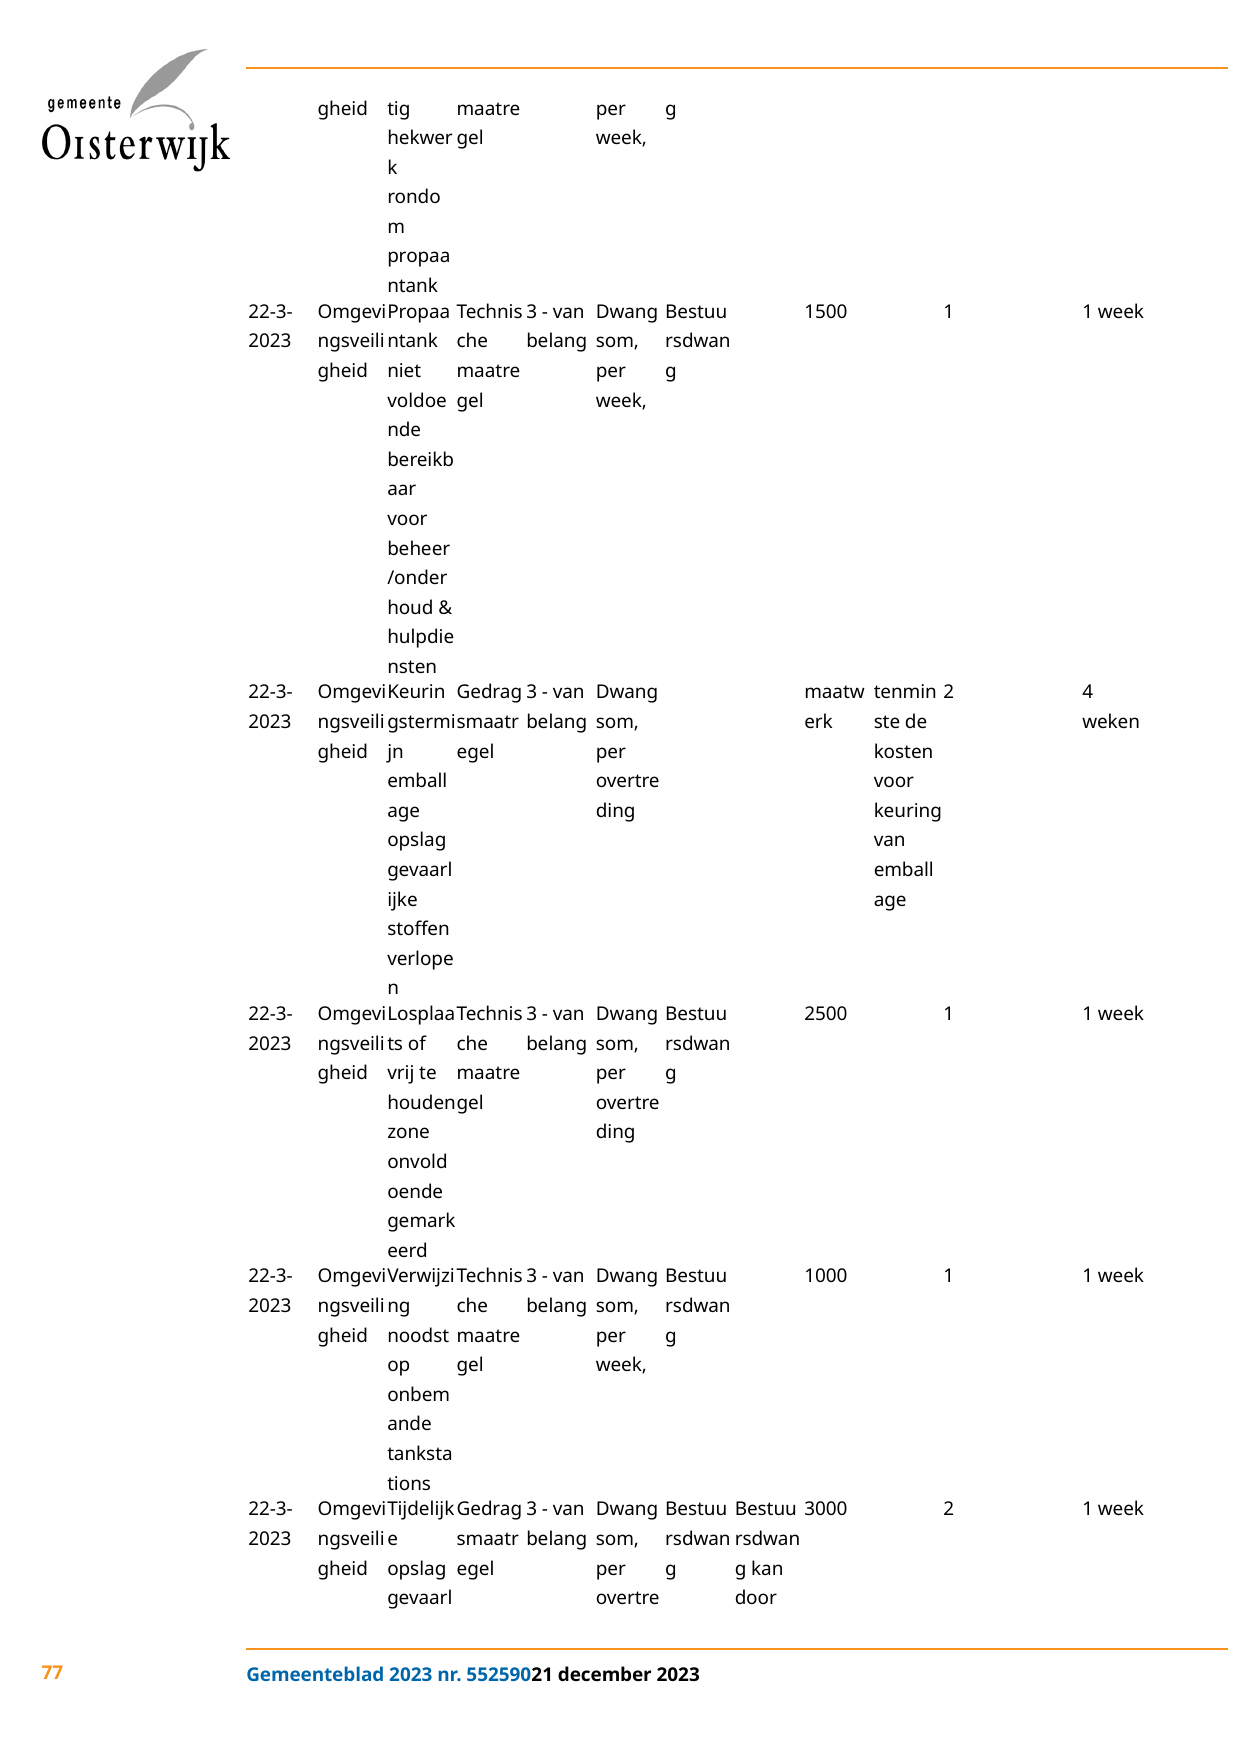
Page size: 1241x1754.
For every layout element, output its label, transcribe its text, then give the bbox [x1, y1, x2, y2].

table_cell [1013, 1263, 1082, 1496]
table_cell Omgevingsveiligheid [318, 679, 387, 1000]
table_cell [248, 95, 317, 298]
table_cell Propaantank niet voldoende bereikbaar voor beheer/onderhoud & hulpdiensten [387, 298, 456, 679]
table_cell Technische maatregel [456, 298, 526, 679]
table_cell 2 [943, 679, 1013, 1000]
table_cell Bestuursdwang kan door [735, 1496, 804, 1610]
table_cell 3 - van belang [526, 679, 596, 1000]
table_cell Omgevingsveiligheid [318, 1496, 387, 1610]
table_cell Losplaats of vrij te houden zone onvoldoende gemarkeerd [387, 1000, 456, 1263]
table_cell 4 weken [1082, 679, 1152, 1000]
table_cell 1 week [1082, 1000, 1152, 1263]
table_cell [735, 1000, 804, 1263]
table_cell [874, 95, 943, 298]
table_cell g [665, 95, 734, 298]
table_cell Gedragsmaatregel [456, 679, 526, 1000]
table_cell Dwangsom, per week, [596, 298, 665, 679]
table_cell maatregel [456, 95, 526, 298]
table_cell Dwangsom, per overtreding [596, 679, 665, 1000]
table_cell Bestuursdwang [665, 1496, 734, 1610]
table_cell [943, 95, 1013, 298]
table_cell Gedragsmaatregel [456, 1496, 526, 1610]
table_cell 1 [943, 298, 1013, 679]
table_cell 1000 [804, 1263, 873, 1496]
table_cell Omgevingsveiligheid [318, 298, 387, 679]
table_cell Technische maatregel [456, 1263, 526, 1496]
table_cell 3 - van belang [526, 1496, 596, 1610]
table_cell Bestuursdwang [665, 1000, 734, 1263]
table_cell [735, 95, 804, 298]
table_cell Technische maatregel [456, 1000, 526, 1263]
table_cell maatwerk [804, 679, 873, 1000]
table_cell Keuringstermijn emballage opslag gevaarlijke stoffen verlopen [387, 679, 456, 1000]
table_cell [1013, 679, 1082, 1000]
table_cell [804, 95, 873, 298]
table_cell Omgevingsveiligheid [318, 1263, 387, 1496]
table_cell [874, 298, 943, 679]
table_cell [1013, 298, 1082, 679]
table_cell 2 [943, 1496, 1013, 1610]
table_cell [735, 298, 804, 679]
table_cell 3 - van belang [526, 1263, 596, 1496]
table_cell [665, 679, 734, 1000]
table_cell Bestuursdwang [665, 298, 734, 679]
table_cell Dwangsom, per week, [596, 1263, 665, 1496]
table_cell 1 week [1082, 1496, 1152, 1610]
table_cell Tijdelijke opslag gevaarl [387, 1496, 456, 1610]
table_cell 1 week [1082, 1263, 1152, 1496]
table_cell [1013, 1496, 1082, 1610]
table_cell 3 - van belang [526, 1000, 596, 1263]
table_cell 1 [943, 1000, 1013, 1263]
table_cell [874, 1263, 943, 1496]
table_cell Verwijzing noodstop onbemande tankstations [387, 1263, 456, 1496]
table_cell 22-3-2023 [248, 1000, 317, 1263]
table_cell [735, 1263, 804, 1496]
table_cell 3 - van belang [526, 298, 596, 679]
table_cell [526, 95, 596, 298]
table_cell [874, 1000, 943, 1263]
table_cell 1 [943, 1263, 1013, 1496]
table_cell Dwangsom, per overtreding [596, 1000, 665, 1263]
table_cell [1082, 95, 1152, 298]
table_cell [1013, 95, 1082, 298]
table_cell [735, 679, 804, 1000]
table_cell tenminste de kosten voor keuring van emballage [874, 679, 943, 1000]
table_cell 22-3-2023 [248, 1496, 317, 1610]
table_cell 22-3-2023 [248, 679, 317, 1000]
table_cell tig hekwerk rondom propaantank [387, 95, 456, 298]
table_cell [874, 1496, 943, 1610]
table_cell Omgevingsveiligheid [318, 1000, 387, 1263]
table_cell 22-3-2023 [248, 1263, 317, 1496]
table_cell [1013, 1000, 1082, 1263]
table_cell 2500 [804, 1000, 873, 1263]
table_cell per week, [596, 95, 665, 298]
table_cell 3000 [804, 1496, 873, 1610]
table_cell Dwangsom, per overtre [596, 1496, 665, 1610]
table_cell 1500 [804, 298, 873, 679]
table_cell 22-3-2023 [248, 298, 317, 679]
table_cell gheid [318, 95, 387, 298]
picture [41, 47, 231, 172]
table_cell Bestuursdwang [665, 1263, 734, 1496]
table_cell 1 week [1082, 298, 1152, 679]
